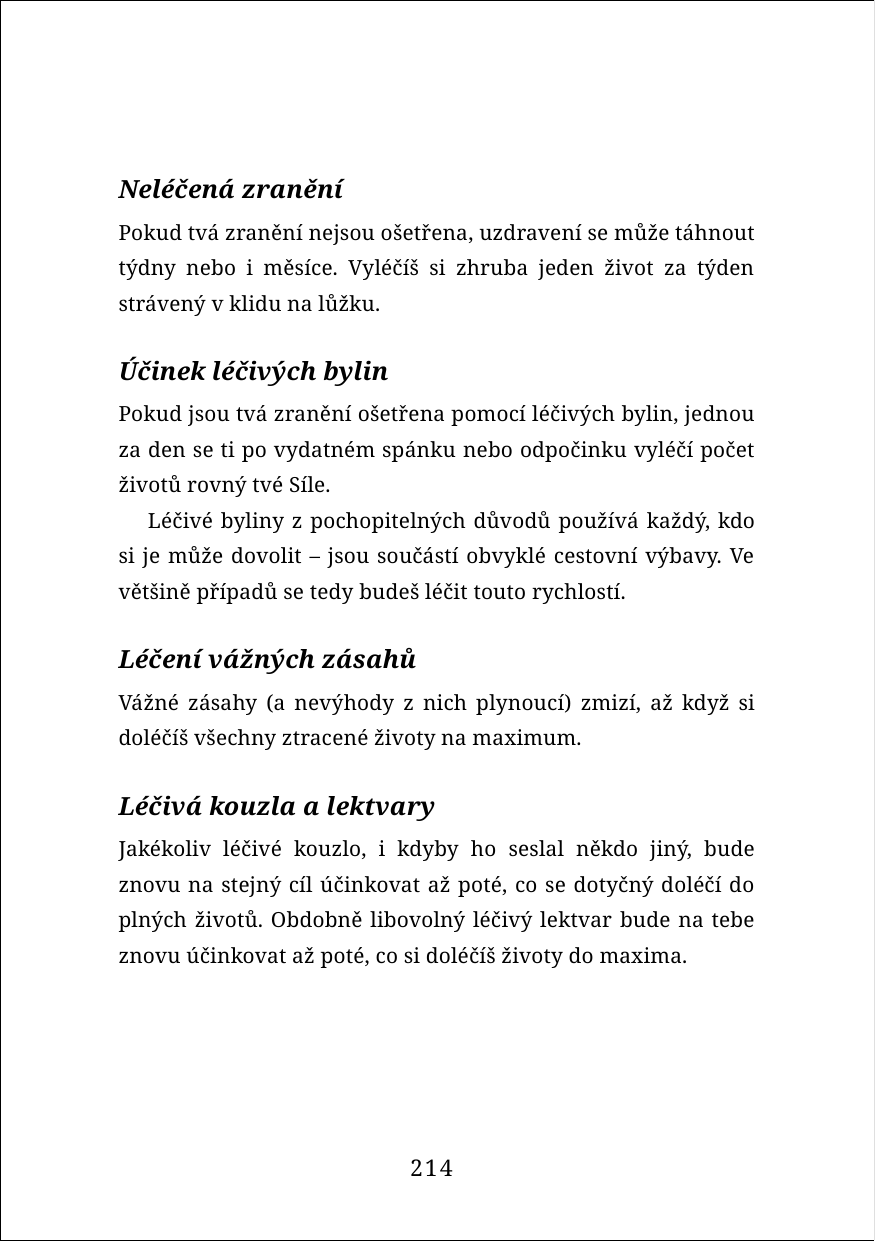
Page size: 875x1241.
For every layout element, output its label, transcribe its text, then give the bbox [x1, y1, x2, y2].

subtitle Neléčená zranění [118, 172, 756, 206]
text Pokud tvá zranění nejsou ošetřena, uzdravení se může táhnout týdny nebo i měsíce. Vyléčíš si zhruba jeden život za týden strávený v klidu na lůžku. [118, 218, 756, 317]
text Jakékoliv léčivé kouzlo, i kdyby ho seslal někdo jiný, bude znovu na stejný cíl účinkovat až poté, co se dotyčný doléčí do plných životů. Obdobně libovolný léčivý lektvar bude na tebe znovu účinkovat až poté, co si doléčíš životy do maxima. [118, 834, 756, 969]
subtitle Léčení vážných zásahů [118, 642, 756, 676]
subtitle Účinek léčivých bylin [118, 354, 756, 388]
subtitle Léčivá kouzla a lektvary [118, 788, 756, 822]
text Pokud jsou tvá zranění ošetřena pomocí léčivých bylin, jednou za den se ti po vydatném spánku nebo odpočinku vyléčí počet životů rovný tvé Síle. Léčivé byliny z pochopitelných důvodů používá každý, kdo si je může dovolit – jsou součástí obvyklé cestovní výbavy. Ve většině případů se tedy budeš léčit touto rychlostí. [118, 399, 756, 606]
text Vážné zásahy (a nevýhody z nich plynoucí) zmizí, až když si doléčíš všechny ztracené životy na maximum. [118, 688, 756, 752]
